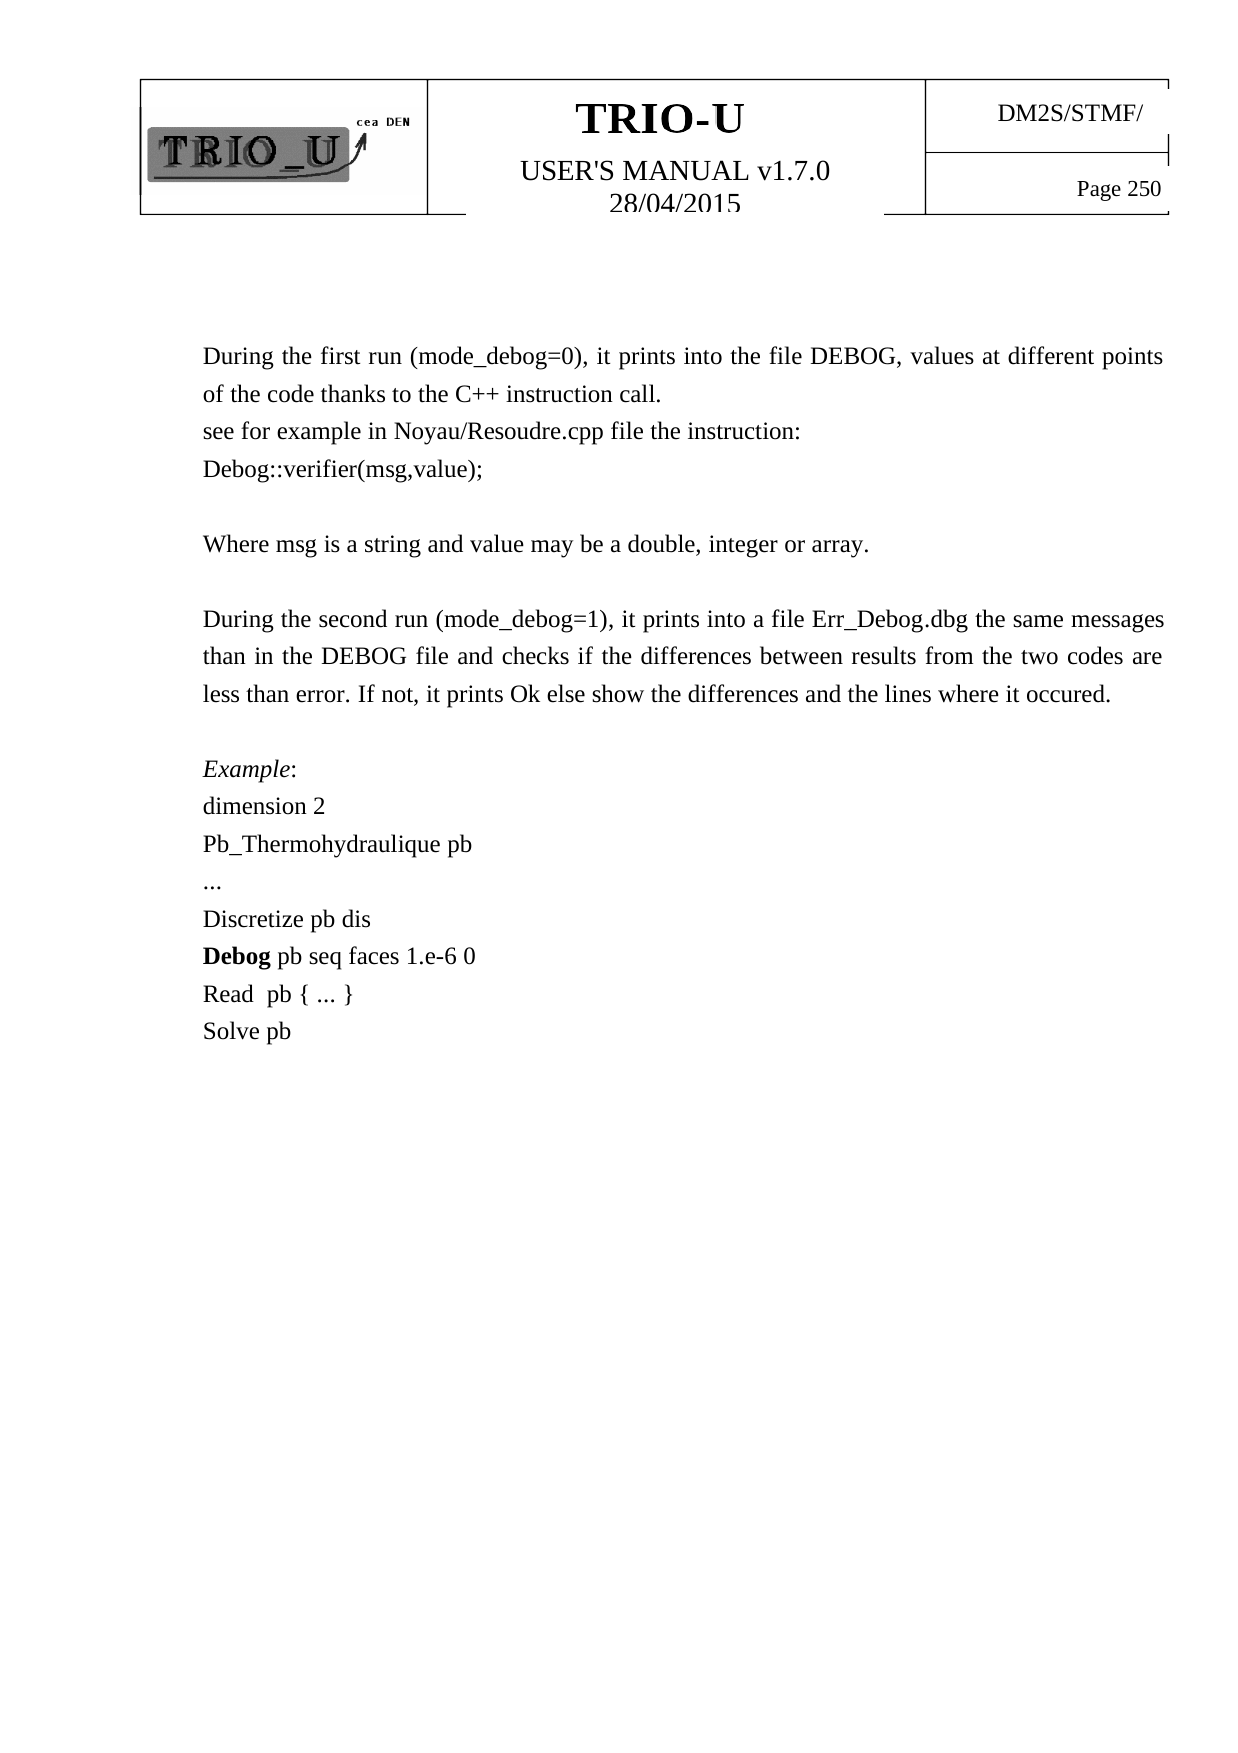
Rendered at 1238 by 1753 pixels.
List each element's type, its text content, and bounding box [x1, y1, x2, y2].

text Debog pb seq faces 1.e-6 0 [203, 933, 1165, 970]
text Read pb { ... } [203, 970, 1165, 1008]
text Pb_Thermohydraulique pb [203, 820, 1165, 858]
text During the first run (mode_debog=0), it prints into the file DEBOG, values at different points of the code thanks to the C++ instruction call. [203, 333, 1165, 408]
text see for example in Noyau/Resoudre.cpp file the instruction: [203, 408, 1165, 445]
text ... [203, 858, 1165, 895]
text dimension 2 [203, 783, 1165, 820]
text Discretize pb dis [203, 895, 1165, 933]
text Debog::verifier(msg,value); [203, 445, 1165, 483]
text Where msg is a string and value may be a double, integer or array. [203, 520, 1165, 558]
text Example: [203, 745, 1165, 783]
text During the second run (mode_debog=1), it prints into a file Err_Debog.dbg the same messages than in the DEBOG file and checks if the differences between results from the two codes are less than error. If not, it prints Ok else show the differences and the lines where it occured. [203, 595, 1165, 708]
text Solve pb [203, 1008, 1165, 1045]
